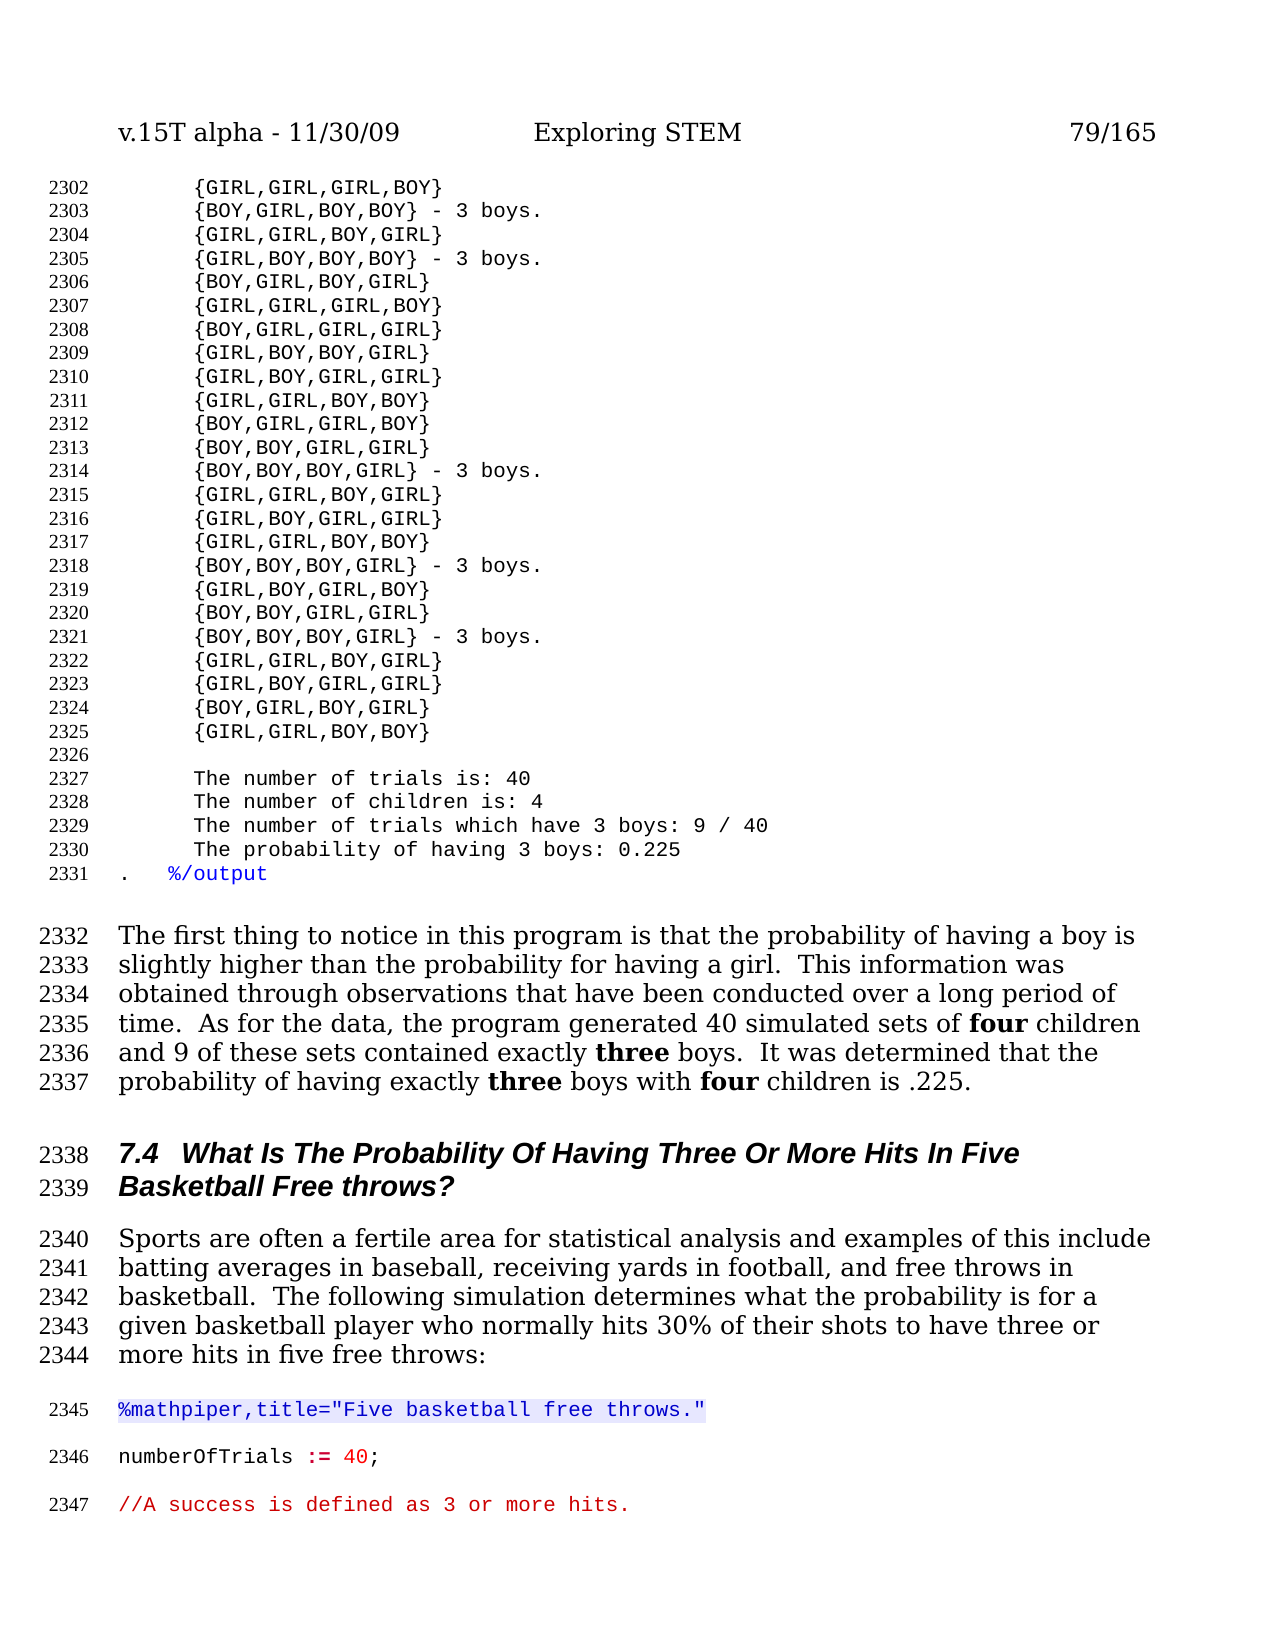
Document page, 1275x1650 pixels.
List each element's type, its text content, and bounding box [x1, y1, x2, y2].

text //A success is defined as 3 or more hits. [118, 1494, 1157, 1517]
text The number of trials which have 3 boys: 9 / 40 [118, 815, 1157, 839]
text {GIRL,GIRL,BOY,GIRL} [118, 224, 1157, 248]
text The number of trials is: 40 [118, 768, 1157, 792]
text numberOfTrials := 40; [118, 1447, 1157, 1470]
text . %/output [118, 862, 1157, 886]
text {BOY,BOY,BOY,GIRL} - 3 boys. [118, 555, 1157, 579]
text %mathpiper,title="Five basketball free throws." [118, 1399, 1157, 1423]
text The first thing to notice in this program is that the probability of having a boy is slightly higher than the probability for having a girl. This information was obtained through observations that have been conducted over a long period of time. As for the data, the program generated 40 simulated sets of four children and 9 of these sets contained exactly three boys. It was determined that the probability of having exactly three boys with four children is .225. [118, 921, 1157, 1097]
text {BOY,BOY,GIRL,GIRL} [118, 437, 1157, 461]
text {GIRL,BOY,GIRL,GIRL} [118, 673, 1157, 697]
text {BOY,BOY,GIRL,GIRL} [118, 602, 1157, 626]
text Sports are often a fertile area for statistical analysis and examples of this include batting averages in baseball, receiving yards in football, and free throws in basketball. The following simulation determines what the probability is for a given basketball player who normally hits 30% of their shots to have three or more hits in five free throws: [118, 1224, 1157, 1369]
text {BOY,GIRL,GIRL,BOY} [118, 413, 1157, 437]
text {BOY,BOY,BOY,GIRL} - 3 boys. [118, 461, 1157, 484]
text {GIRL,GIRL,BOY,GIRL} [118, 650, 1157, 673]
text {GIRL,GIRL,BOY,GIRL} [118, 484, 1157, 508]
text {GIRL,BOY,BOY,GIRL} [118, 342, 1157, 366]
text {GIRL,GIRL,BOY,BOY} [118, 721, 1157, 744]
text {GIRL,GIRL,GIRL,BOY} [118, 295, 1157, 319]
subtitle What Is The Probability Of Having Three Or More Hits In Five Basketball Free throws? [118, 1136, 1157, 1203]
text {BOY,GIRL,BOY,GIRL} [118, 271, 1157, 295]
text The probability of having 3 boys: 0.225 [118, 839, 1157, 862]
text {GIRL,BOY,BOY,BOY} - 3 boys. [118, 248, 1157, 271]
text {GIRL,GIRL,BOY,BOY} [118, 531, 1157, 555]
text {BOY,GIRL,GIRL,GIRL} [118, 319, 1157, 342]
text {BOY,GIRL,BOY,BOY} - 3 boys. [118, 200, 1157, 224]
text {BOY,GIRL,BOY,GIRL} [118, 697, 1157, 721]
text {GIRL,GIRL,GIRL,BOY} [118, 177, 1157, 200]
text {GIRL,BOY,GIRL,GIRL} [118, 366, 1157, 389]
text {BOY,BOY,BOY,GIRL} - 3 boys. [118, 626, 1157, 650]
text {GIRL,BOY,GIRL,GIRL} [118, 508, 1157, 531]
text {GIRL,BOY,GIRL,BOY} [118, 579, 1157, 602]
text {GIRL,GIRL,BOY,BOY} [118, 389, 1157, 413]
text The number of children is: 4 [118, 792, 1157, 815]
